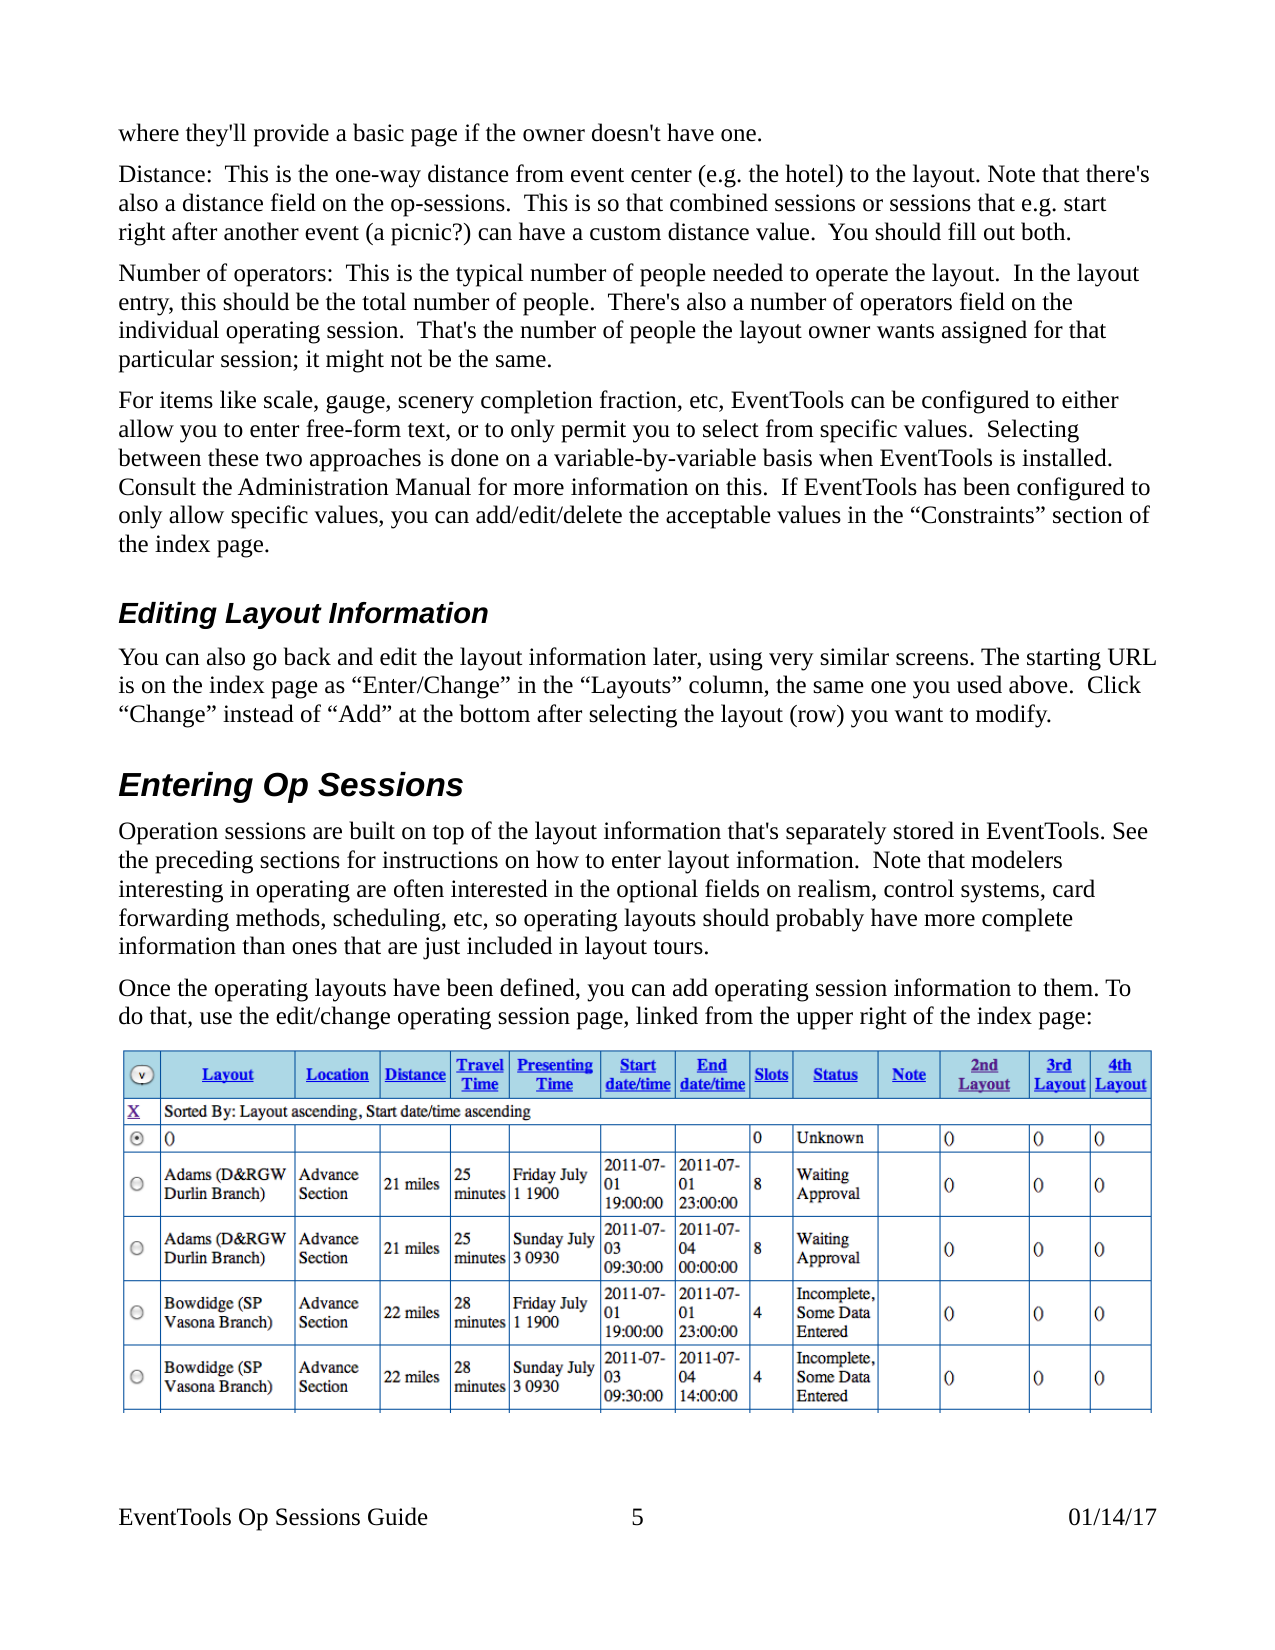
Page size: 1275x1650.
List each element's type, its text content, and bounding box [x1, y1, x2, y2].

text Distance: This is the one-way distance from event center (e.g. the hotel) to the layout. Note that there's also a distance field on the op-sessions. This is so that combined sessions or sessions that e.g. start right after another event (a picnic?) can have a custom distance value. You should fill out both. [118, 159, 1157, 246]
text For items like scale, gauge, scenery completion fraction, etc, EventTools can be configured to either allow you to enter free-form text, or to only permit you to select from specific values. Selecting between these two approaches is done on a variable-by-variable basis when EventTools is installed. Consult the Administration Manual for more information on this. If EventTools has been configured to only allow specific values, you can add/edit/delete the acceptable values in the “Constraints” section of the index page. [118, 386, 1157, 558]
picture [118, 1042, 1157, 1413]
subtitle Editing Layout Information [118, 596, 1157, 629]
text Number of operators: This is the typical number of people needed to operate the layout. In the layout entry, this should be the total number of people. There's also a number of operators field on the individual operating session. That's the number of people the layout owner wants assigned for that particular session; it might not be the same. [118, 258, 1157, 373]
text Operation sessions are built on top of the layout information that's separately stored in EventTools. See the preceding sections for instructions on how to enter layout information. Note that modelers interesting in operating are often interested in the optional fields on realism, control systems, card forwarding methods, scheduling, etc, so operating layouts should probably have more complete information than ones that are just included in layout tours. [118, 816, 1157, 960]
subtitle Entering Op Sessions [118, 765, 1157, 804]
text Once the operating layouts have been defined, you can add operating session information to them. To do that, use the edit/change operating session page, linked from the upper right of the index page: [118, 973, 1157, 1030]
text where they'll provide a basic page if the owner doesn't have one. [118, 118, 1157, 147]
text You can also go back and edit the layout information later, using very similar screens. The starting URL is on the index page as “Enter/Change” in the “Layouts” column, the same one you used above. Click “Change” instead of “Add” at the bottom after selecting the layout (row) you want to modify. [118, 642, 1157, 728]
